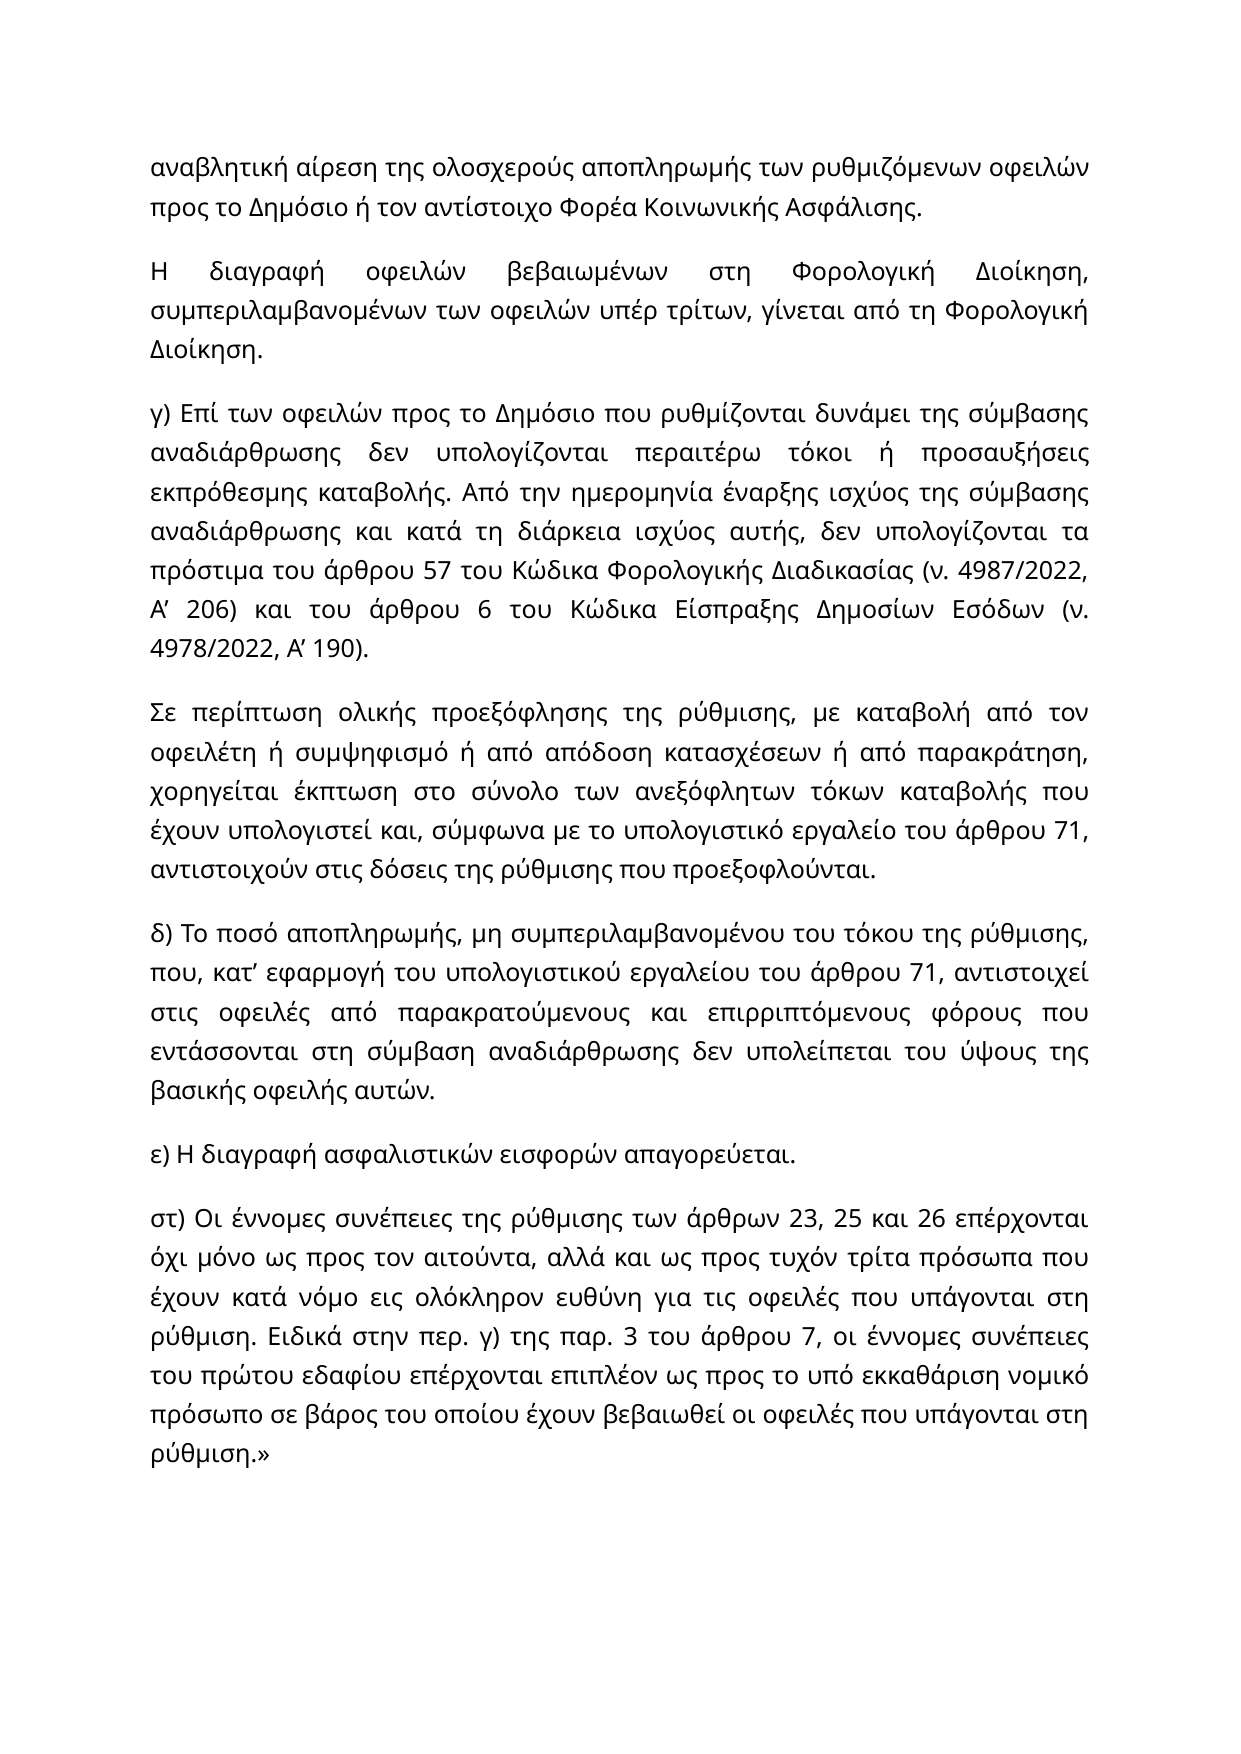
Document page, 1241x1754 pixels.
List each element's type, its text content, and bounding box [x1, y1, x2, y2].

text αναβλητική αίρεση της ολοσχερούς αποπληρωμής των ρυθμιζόμενων οφειλών προς το Δημόσιο ή τον αντίστοιχο Φορέα Κοινωνικής Ασφάλισης. [150, 150, 1090, 223]
text γ) Επί των οφειλών προς το Δημόσιο που ρυθμίζονται δυνάμει της σύμβασης αναδιάρθρωσης δεν υπολογίζονται περαιτέρω τόκοι ή προσαυξήσεις εκπρόθεσμης καταβολής. Από την ημερομηνία έναρξης ισχύος της σύμβασης αναδιάρθρωσης και κατά τη διάρκεια ισχύος αυτής, δεν υπολογίζονται τα πρόστιμα του άρθρου 57 του Κώδικα Φορολογικής Διαδικασίας (ν. 4987/2022, Α’ 206) και του άρθρου 6 του Κώδικα Είσπραξης Δημοσίων Εσόδων (ν. 4978/2022, Α’ 190). [150, 396, 1090, 665]
text Σε περίπτωση ολικής προεξόφλησης της ρύθμισης, με καταβολή από τον οφειλέτη ή συμψηφισμό ή από απόδοση κατασχέσεων ή από παρακράτηση, χορηγείται έκπτωση στο σύνολο των ανεξόφλητων τόκων καταβολής που έχουν υπολογιστεί και, σύμφωνα με το υπολογιστικό εργαλείο του άρθρου 71, αντιστοιχούν στις δόσεις της ρύθμισης που προεξοφλούνται. [150, 695, 1090, 886]
text δ) Το ποσό αποπληρωμής, μη συμπεριλαμβανομένου του τόκου της ρύθμισης, που, κατ’ εφαρμογή του υπολογιστικού εργαλείου του άρθρου 71, αντιστοιχεί στις οφειλές από παρακρατούμενους και επιρριπτόμενους φόρους που εντάσσονται στη σύμβαση αναδιάρθρωσης δεν υπολείπεται του ύψους της βασικής οφειλής αυτών. [150, 916, 1090, 1107]
text ε) Η διαγραφή ασφαλιστικών εισφορών απαγορεύεται. [150, 1137, 1090, 1171]
text στ) Οι έννομες συνέπειες της ρύθμισης των άρθρων 23, 25 και 26 επέρχονται όχι μόνο ως προς τον αιτούντα, αλλά και ως προς τυχόν τρίτα πρόσωπα που έχουν κατά νόμο εις ολόκληρον ευθύνη για τις οφειλές που υπάγονται στη ρύθμιση. Ειδικά στην περ. γ) της παρ. 3 του άρθρου 7, οι έννομες συνέπειες του πρώτου εδαφίου επέρχονται επιπλέον ως προς το υπό εκκαθάριση νομικό πρόσωπο σε βάρος του οποίου έχουν βεβαιωθεί οι οφειλές που υπάγονται στη ρύθμιση.» [150, 1201, 1090, 1470]
text Η διαγραφή οφειλών βεβαιωμένων στη Φορολογική Διοίκηση, συμπεριλαμβανομένων των οφειλών υπέρ τρίτων, γίνεται από τη Φορολογική Διοίκηση. [150, 253, 1090, 366]
